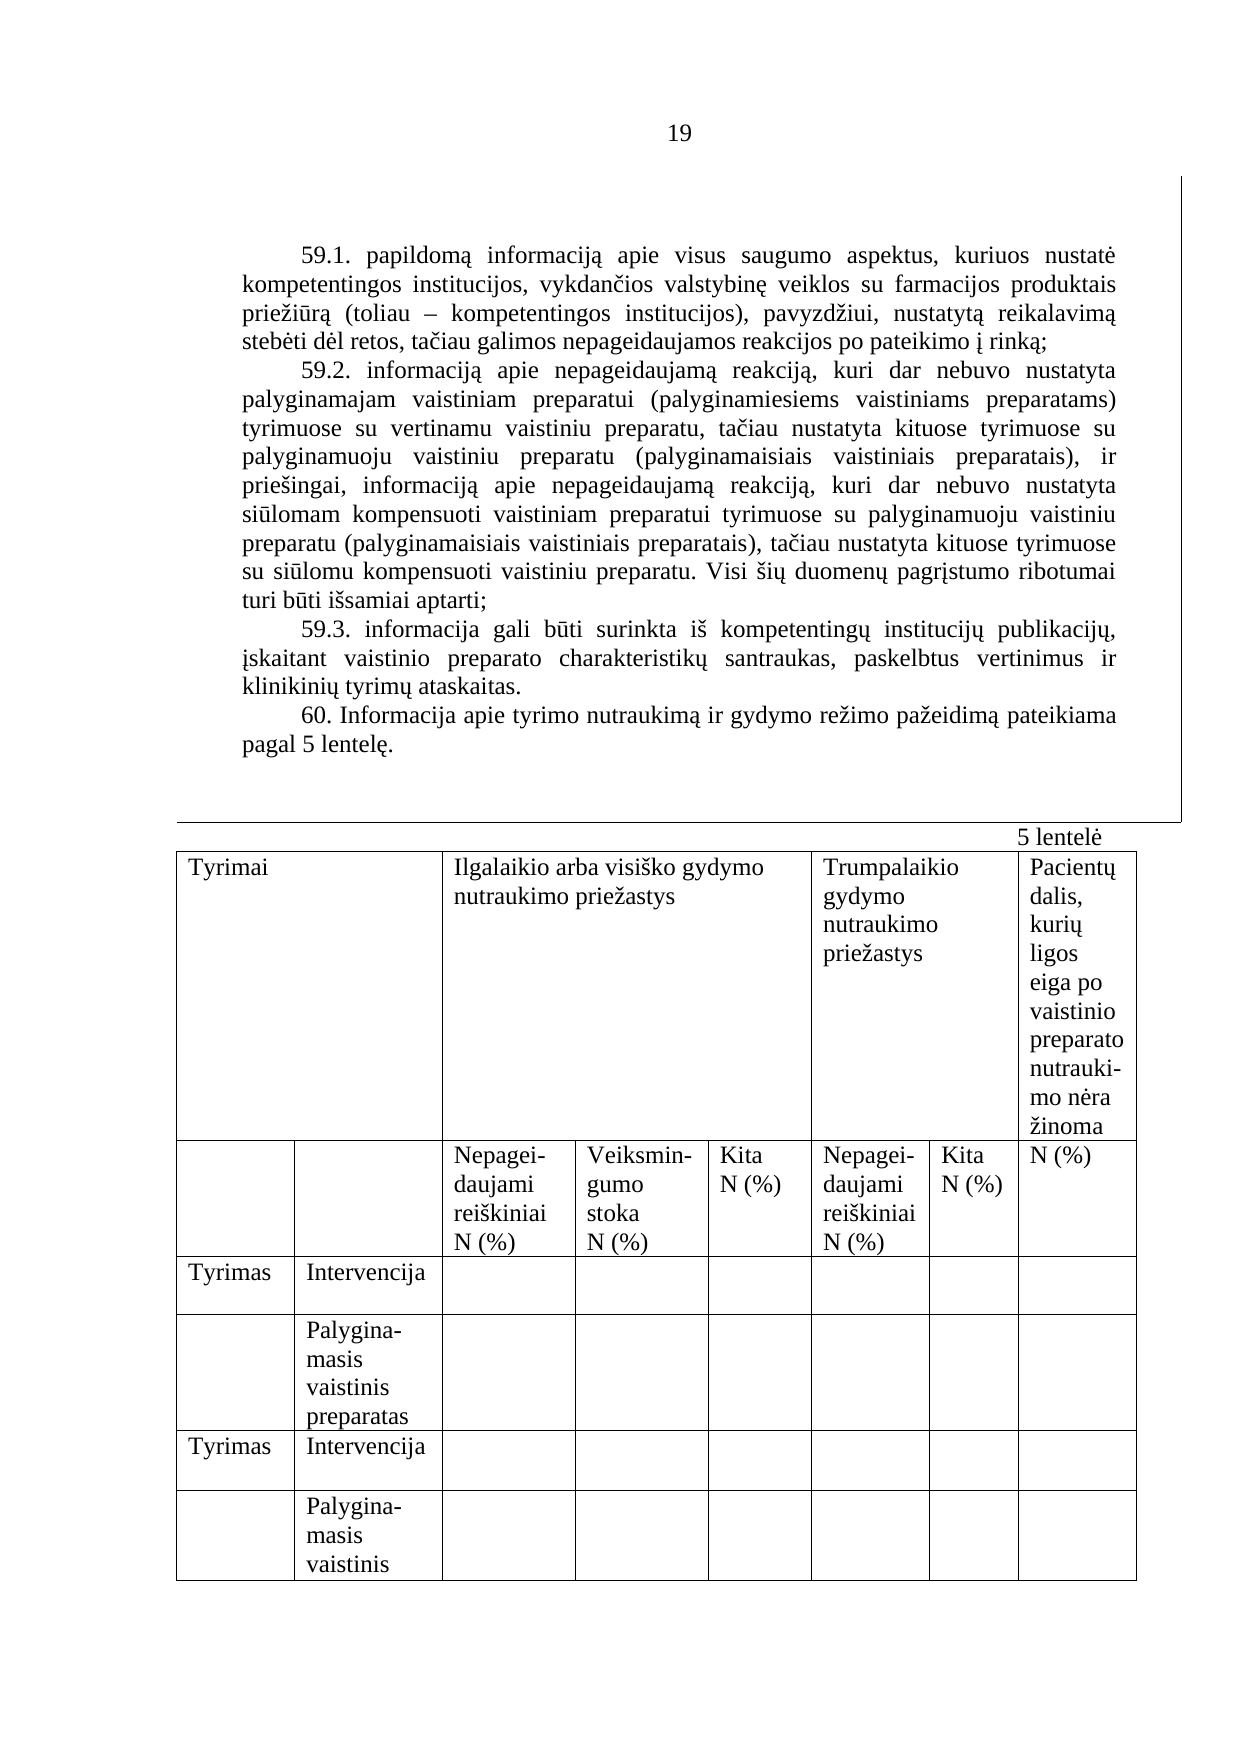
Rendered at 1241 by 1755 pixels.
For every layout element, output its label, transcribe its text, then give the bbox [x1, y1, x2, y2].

table_header Pacientų dalis, kurių ligos eiga po vaistinio preparato nutrauki-mo nėra žinoma [1019, 852, 1136, 1139]
table_cell [709, 1315, 811, 1430]
table_cell Palygina-masis vaistinis [295, 1491, 442, 1580]
table_cell Tyrimas [177, 1257, 294, 1314]
table_cell [930, 1431, 1018, 1490]
text 59.3. informacija gali būti surinkta iš kompetentingų institucijų publikacijų, įskaitant vaistinio preparato charakteristikų santraukas, paskelbtus vertinimus ir klinikinių tyrimų ataskaitas. [177, 614, 1181, 700]
table_cell [443, 1431, 575, 1490]
table_cell [443, 1315, 575, 1430]
table_cell [576, 1491, 708, 1580]
text 59.1. papildomą informaciją apie visus saugumo aspektus, kuriuos nustatė kompetentingos institucijos, vykdančios valstybinę veiklos su farmacijos produktais priežiūrą (toliau – kompetentingos institucijos), pavyzdžiui, nustatytą reikalavimą stebėti dėl retos, tačiau galimos nepageidaujamos reakcijos po pateikimo į rinką; [177, 176, 1181, 355]
table_cell [443, 1491, 575, 1580]
table_cell [177, 1141, 294, 1256]
table_cell [576, 1315, 708, 1430]
text 5 lentelė [177, 822, 1181, 851]
table_header Tyrimai [177, 852, 442, 1139]
table_cell Nepagei- daujami reiškiniai N (%) [812, 1141, 929, 1256]
table_header Trumpalaikio gydymo nutraukimo priežastys [812, 852, 1018, 1139]
table_cell Kita N (%) [930, 1141, 1018, 1256]
table_cell [576, 1431, 708, 1490]
table_cell [1019, 1257, 1136, 1314]
table_cell [709, 1491, 811, 1580]
table_cell [812, 1491, 929, 1580]
table_cell [177, 1315, 294, 1430]
table_cell Intervencija [295, 1257, 442, 1314]
table_cell Intervencija [295, 1431, 442, 1490]
table_cell [576, 1257, 708, 1314]
table_cell [1019, 1315, 1136, 1430]
table_cell Kita N (%) [709, 1141, 811, 1256]
table_cell N (%) [1019, 1141, 1136, 1256]
text 59.2. informaciją apie nepageidaujamą reakciją, kuri dar nebuvo nustatyta palyginamajam vaistiniam preparatui (palyginamiesiems vaistiniams preparatams) tyrimuose su vertinamu vaistiniu preparatu, tačiau nustatyta kituose tyrimuose su palyginamuoju vaistiniu preparatu (palyginamaisiais vaistiniais preparatais), ir priešingai, informaciją apie nepageidaujamą reakciją, kuri dar nebuvo nustatyta siūlomam kompensuoti vaistiniam preparatui tyrimuose su palyginamuoju vaistiniu preparatu (palyginamaisiais vaistiniais preparatais), tačiau nustatyta kituose tyrimuose su siūlomu kompensuoti vaistiniu preparatu. Visi šių duomenų pagrįstumo ribotumai turi būti išsamiai aptarti; [177, 355, 1181, 614]
table_cell Nepagei-daujami reiškiniai N (%) [443, 1141, 575, 1256]
text 60. Informacija apie tyrimo nutraukimą ir gydymo režimo pažeidimą pateikiama pagal 5 lentelę. [177, 700, 1181, 822]
table_cell [930, 1257, 1018, 1314]
table_cell [1019, 1491, 1136, 1580]
table_cell Tyrimas [177, 1431, 294, 1490]
table_cell [812, 1315, 929, 1430]
table_cell [709, 1257, 811, 1314]
table_cell [930, 1315, 1018, 1430]
table_cell Palygina-masis vaistinis preparatas [295, 1315, 442, 1430]
table_cell [709, 1431, 811, 1490]
table_cell [1019, 1431, 1136, 1490]
table_cell [295, 1141, 442, 1256]
table_header Ilgalaikio arba visiško gydymo nutraukimo priežastys [443, 852, 811, 1139]
table_cell [812, 1431, 929, 1490]
table_cell [812, 1257, 929, 1314]
table_cell [930, 1491, 1018, 1580]
table_cell [443, 1257, 575, 1314]
table_cell [177, 1491, 294, 1580]
table_cell Veiksmin-gumo stoka N (%) [576, 1141, 708, 1256]
